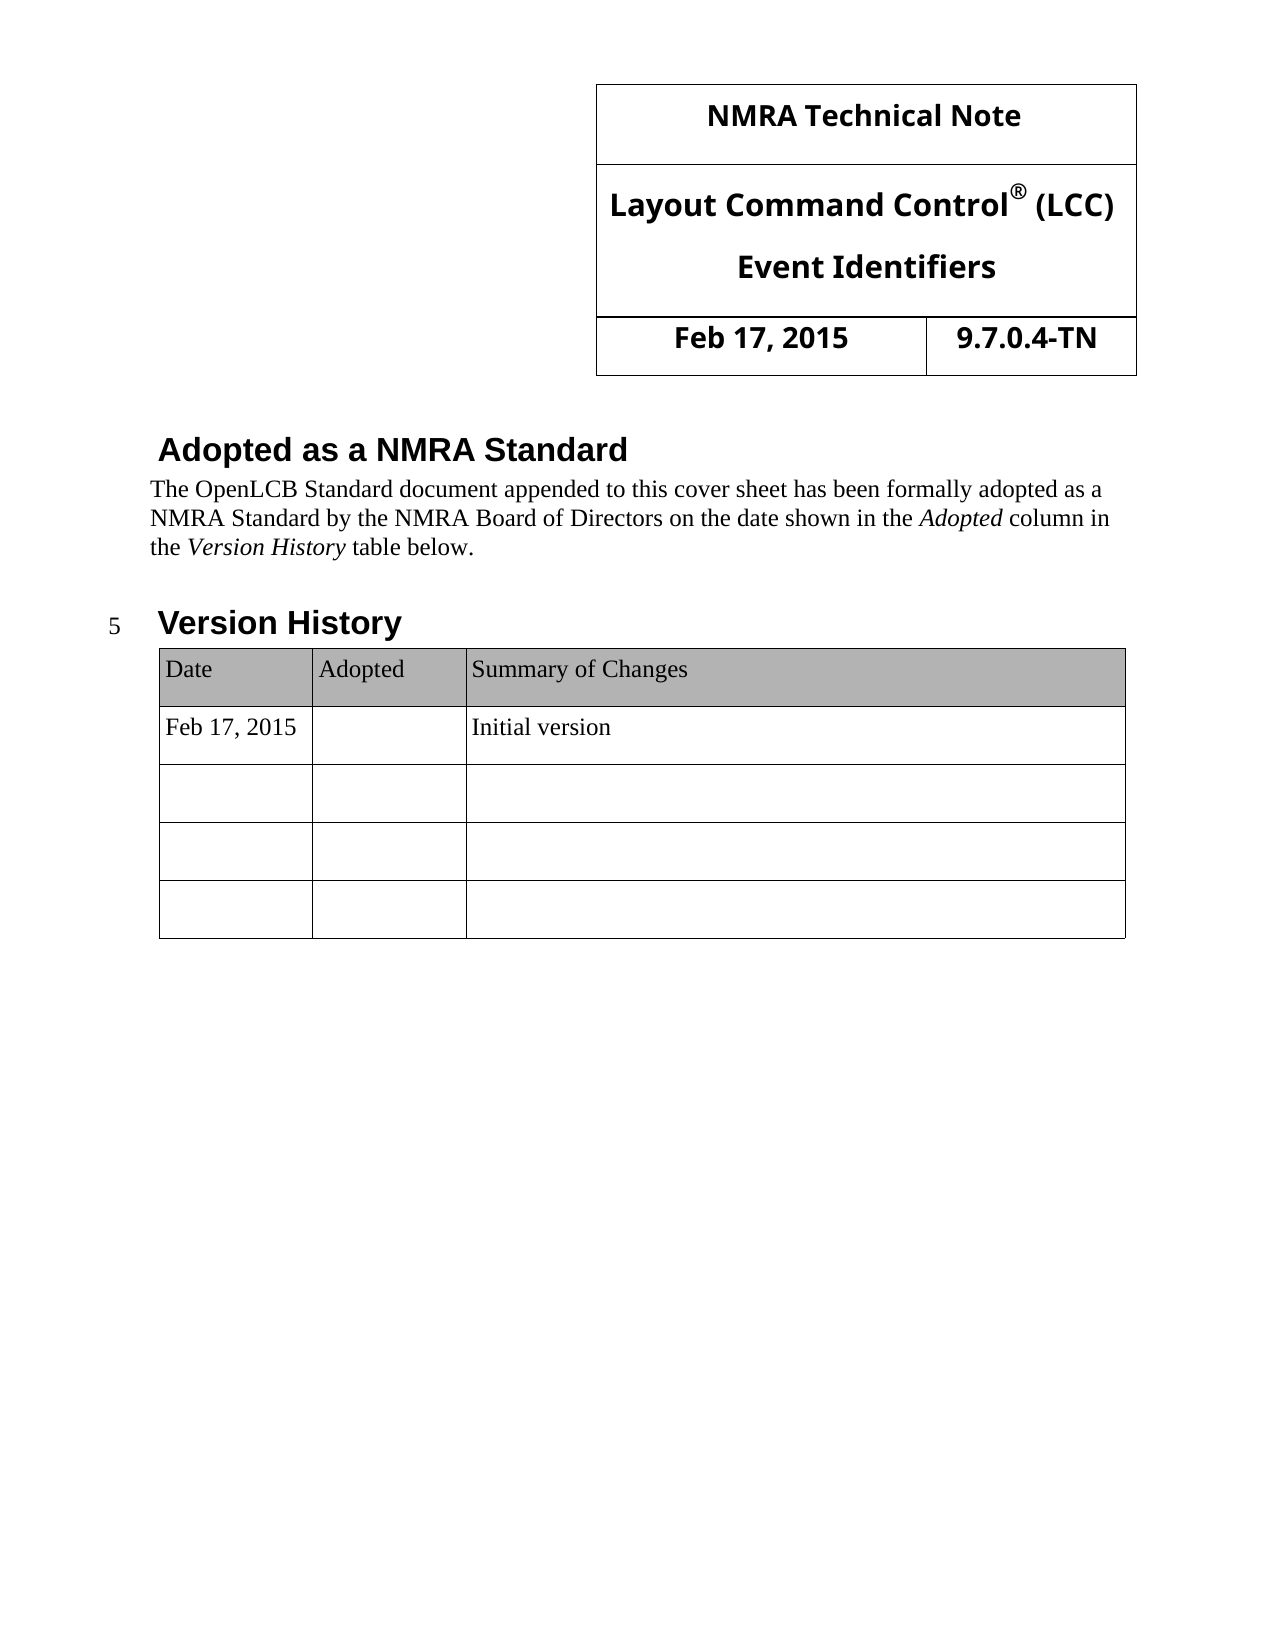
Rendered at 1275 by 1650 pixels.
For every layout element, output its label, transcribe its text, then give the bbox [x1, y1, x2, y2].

table_cell [313, 707, 466, 764]
table_cell [467, 881, 1125, 938]
table_cell [313, 823, 466, 880]
table_cell [160, 765, 312, 822]
table_header Adopted [313, 649, 466, 706]
table_cell [313, 881, 466, 938]
text The OpenLCB Standard document appended to this cover sheet has been formally adopted as a NMRA Standard by the NMRA Board of Directors on the date shown in the Adopted column in the Version History table below. [150, 474, 1125, 561]
table_cell [467, 823, 1125, 880]
subtitle Version History [112, 603, 1125, 642]
table_cell Initial version [467, 707, 1125, 764]
table_cell [160, 881, 312, 938]
table_header Summary of Changes [467, 649, 1125, 706]
table_cell [467, 765, 1125, 822]
table_header Date [160, 649, 312, 706]
subtitle Adopted as a NMRA Standard [112, 430, 1125, 468]
table_cell [160, 823, 312, 880]
table_cell [313, 765, 466, 822]
table_cell Feb 17, 2015 [160, 707, 312, 764]
